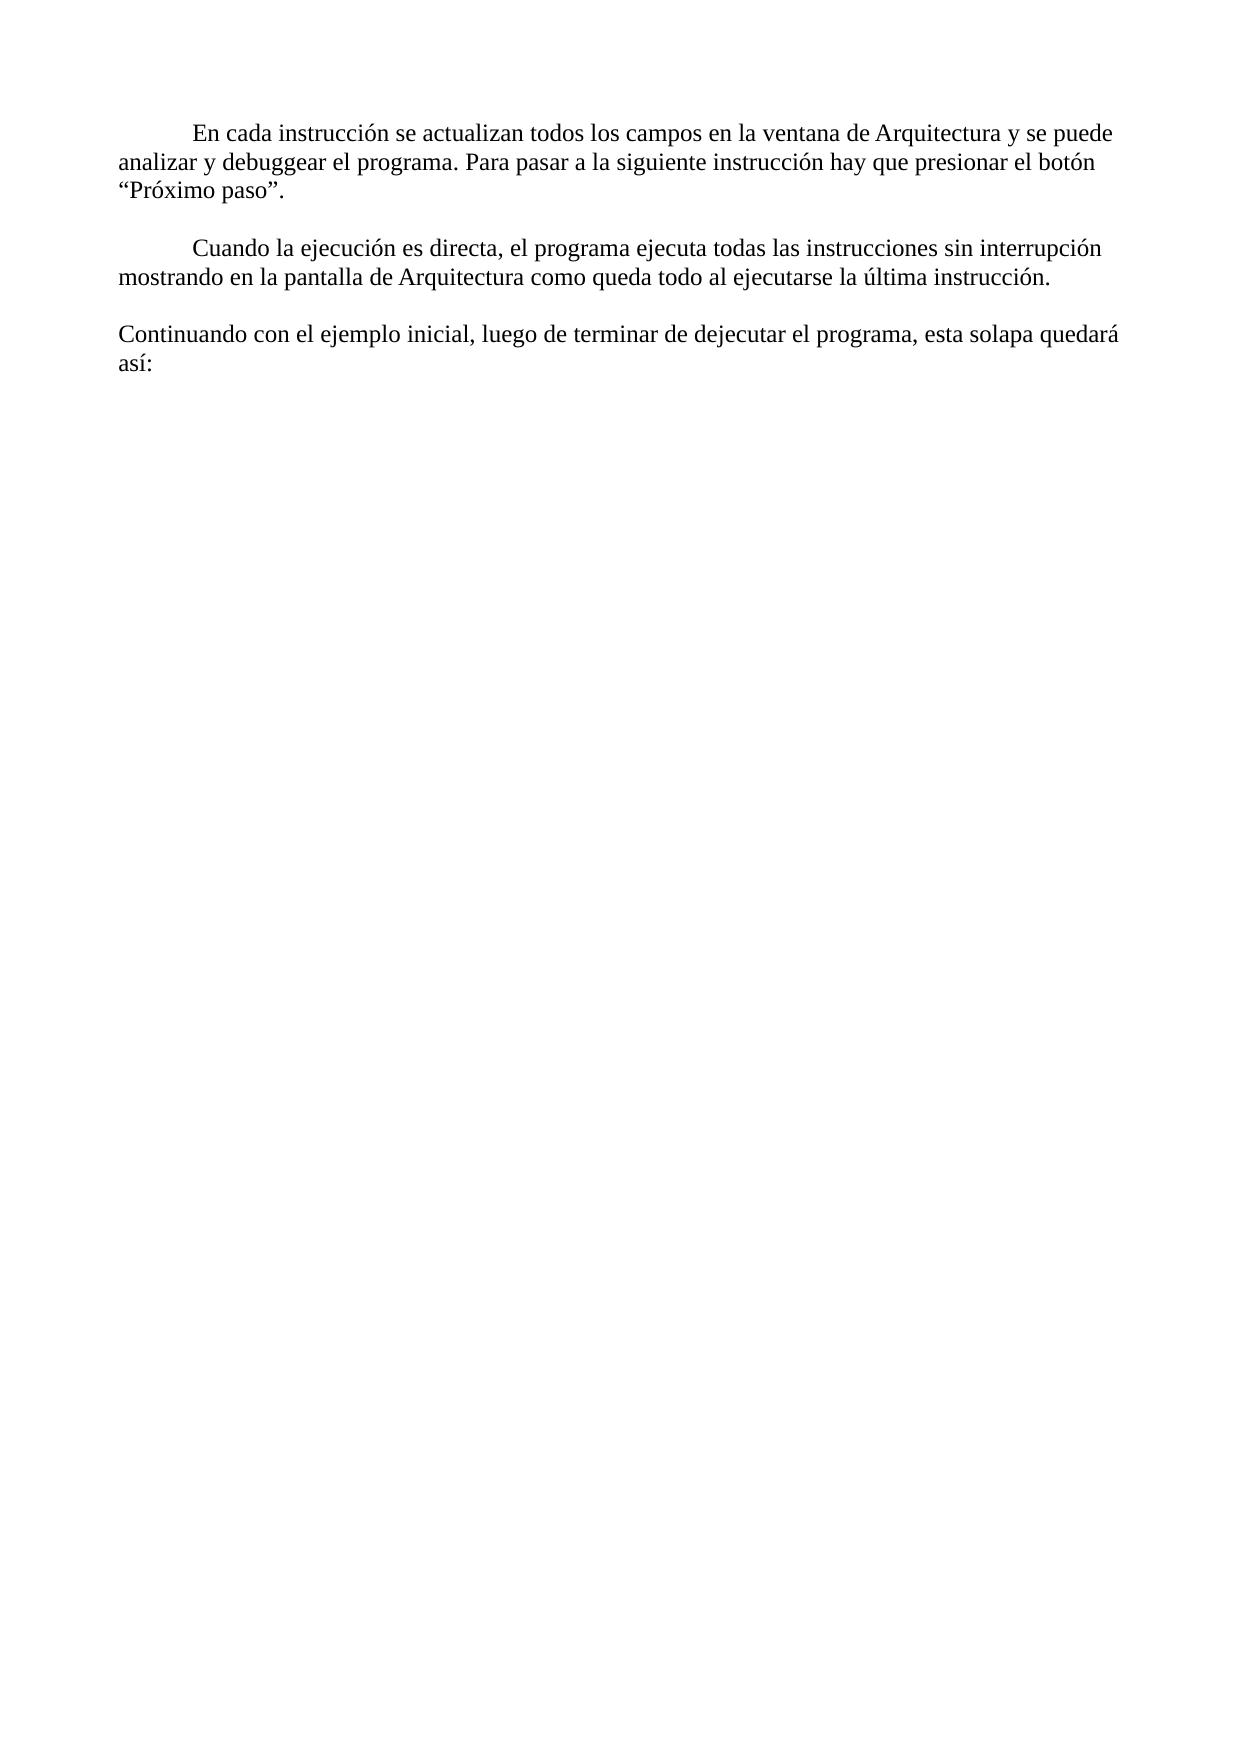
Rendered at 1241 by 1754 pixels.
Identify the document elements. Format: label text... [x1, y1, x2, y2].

text En cada instrucción se actualizan todos los campos en la ventana de Arquitectura y se puede analizar y debuggear el programa. Para pasar a la siguiente instrucción hay que presionar el botón “Próximo paso”. [118, 118, 1122, 204]
text Cuando la ejecución es directa, el programa ejecuta todas las instrucciones sin interrupción mostrando en la pantalla de Arquitectura como queda todo al ejecutarse la última instrucción. [118, 233, 1122, 291]
text Continuando con el ejemplo inicial, luego de terminar de dejecutar el programa, esta solapa quedará así: [118, 319, 1122, 377]
